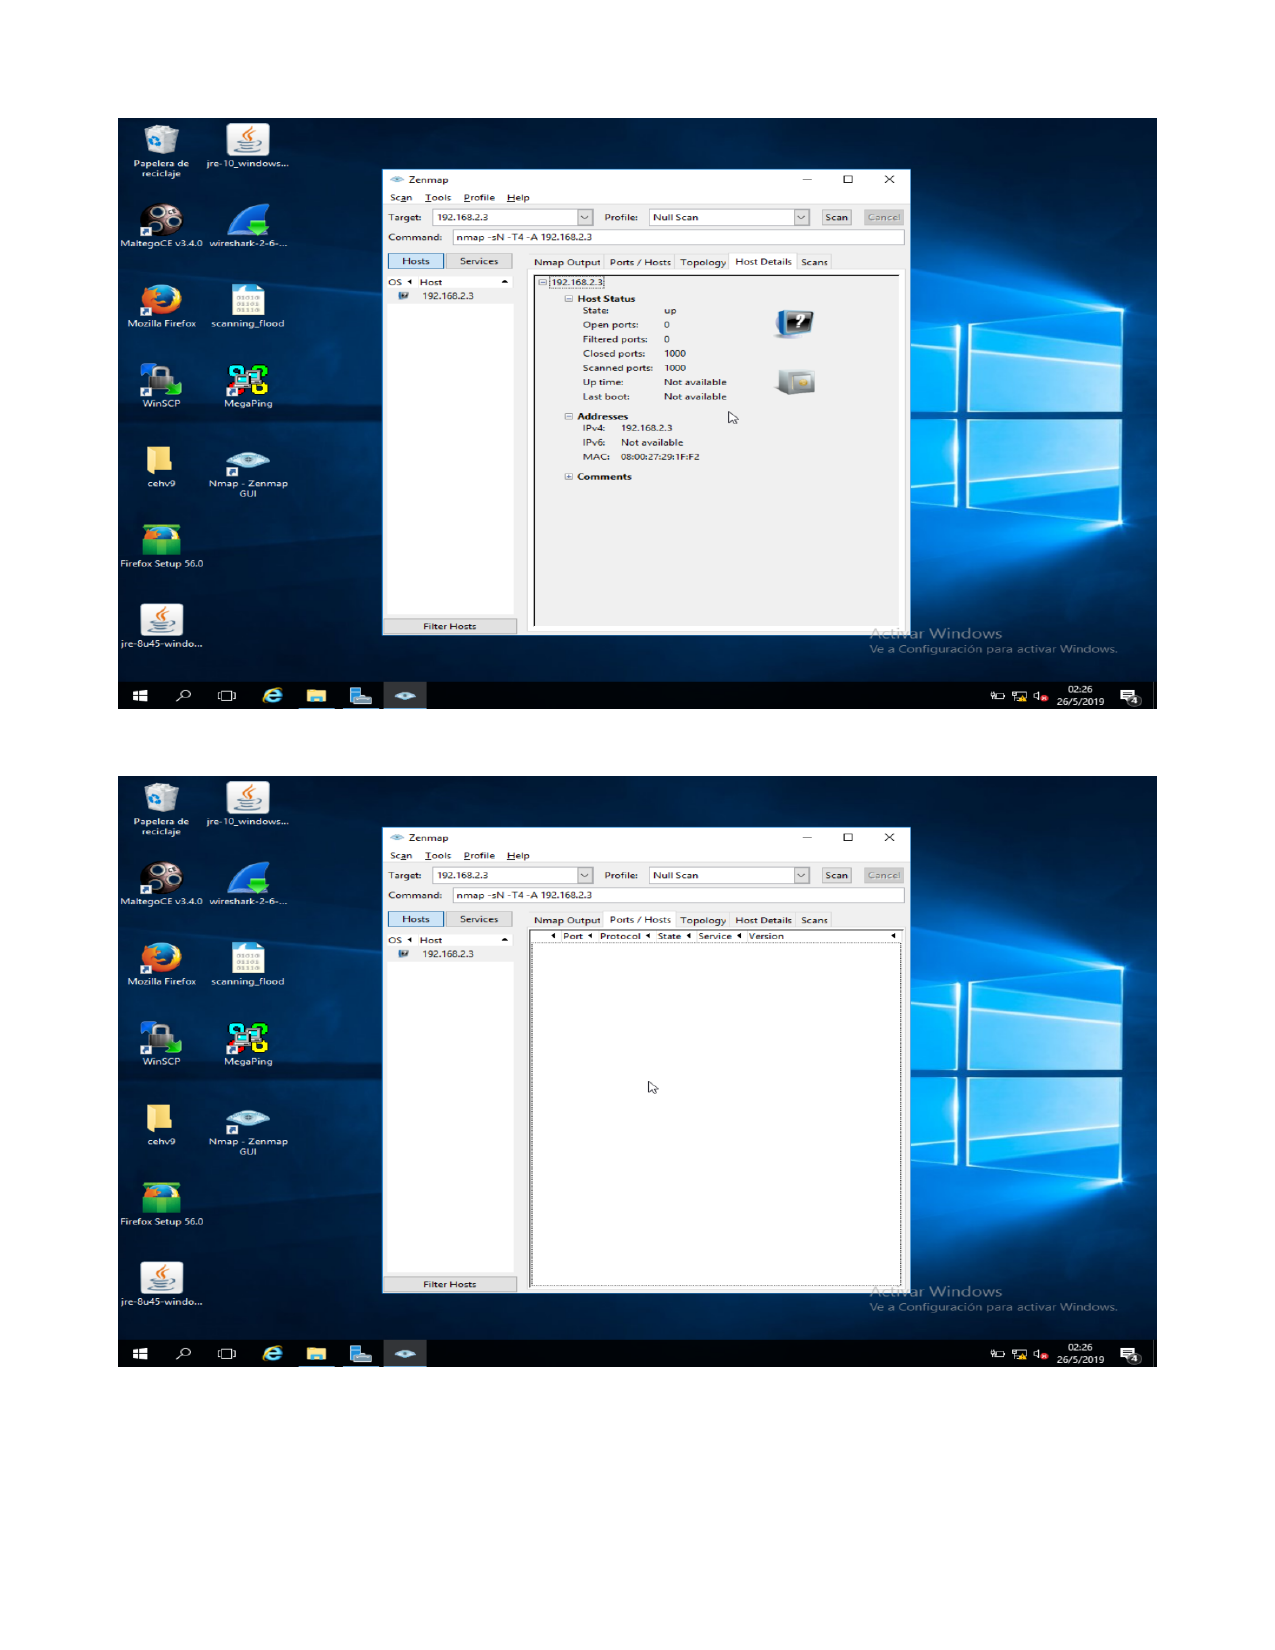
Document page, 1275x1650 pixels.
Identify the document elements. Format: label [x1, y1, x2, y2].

picture [118, 118, 1157, 709]
picture [118, 776, 1157, 1367]
